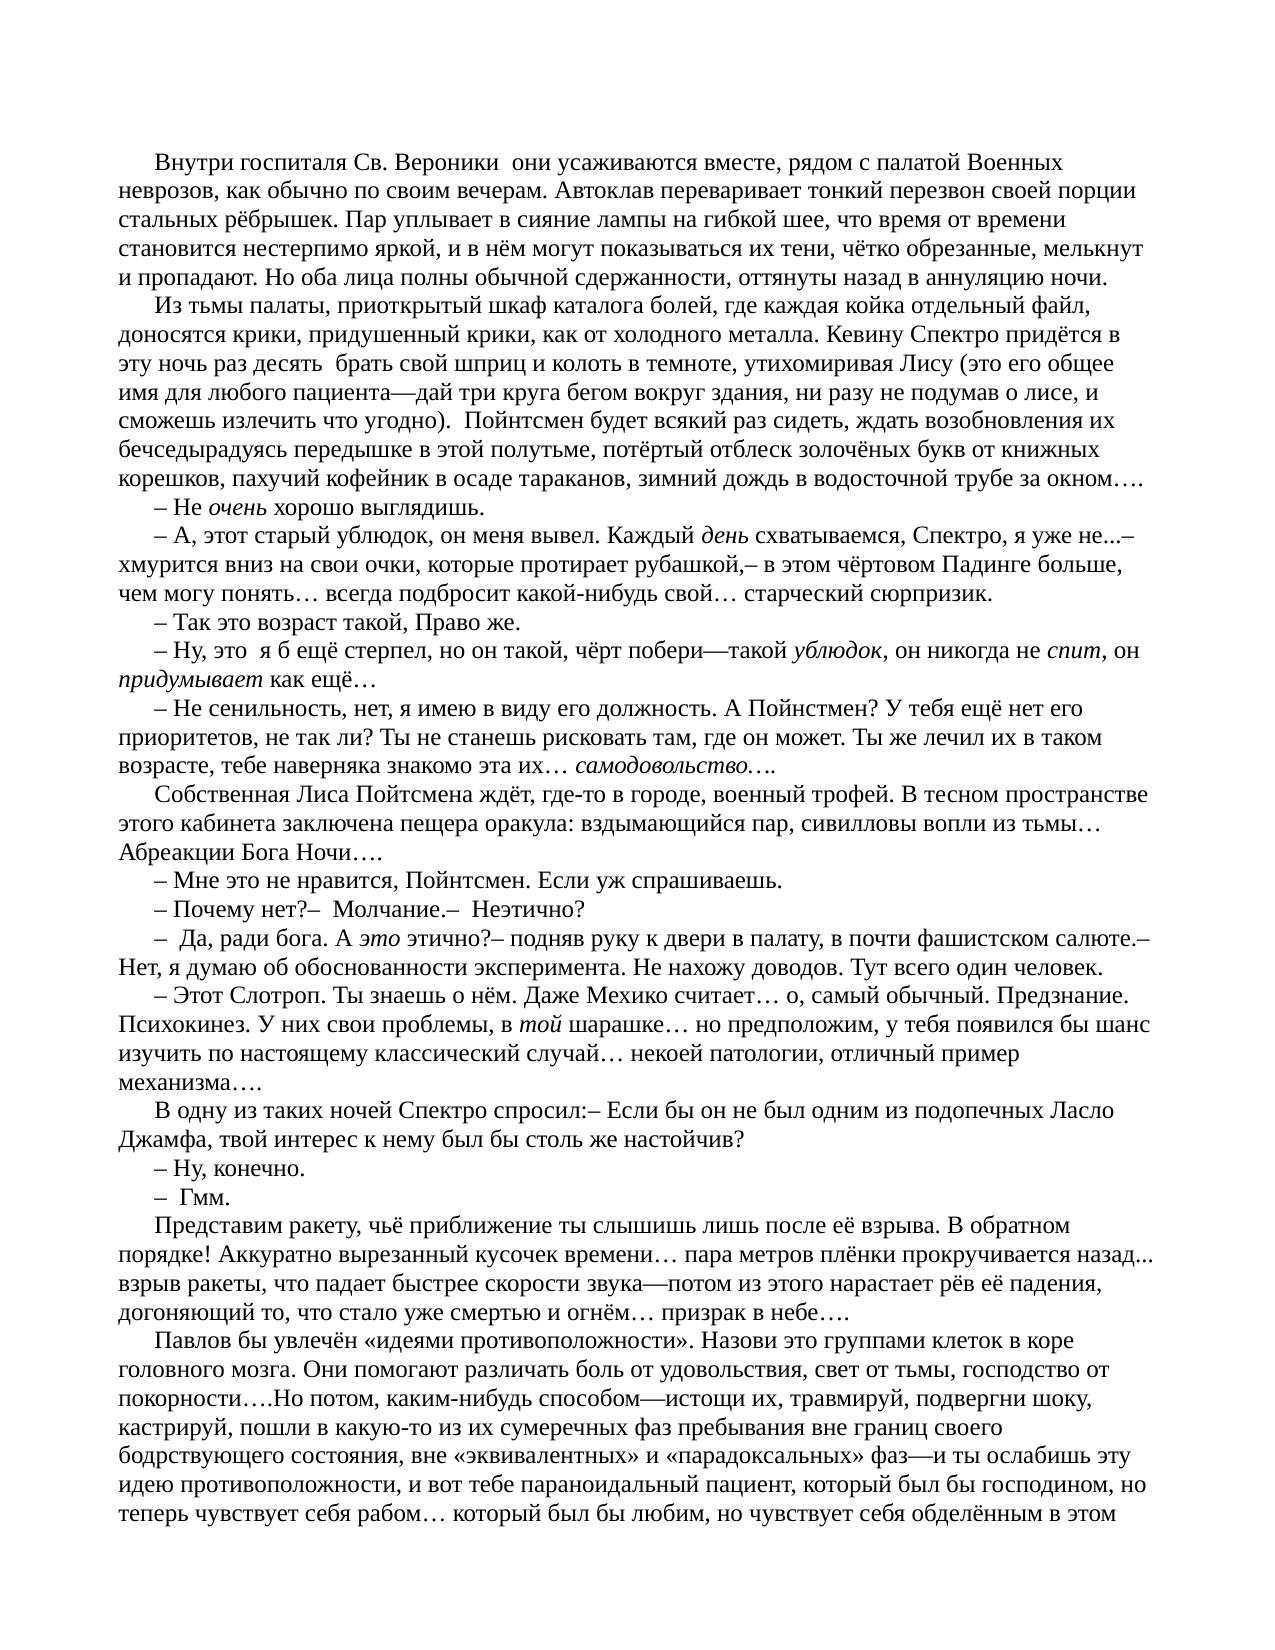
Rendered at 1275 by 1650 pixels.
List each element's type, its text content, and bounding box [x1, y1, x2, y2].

text – Этот Слотроп. Ты знаешь о нём. Даже Мехико считает… о, самый обычный. Предзнание. Психокинез. У них свои проблемы, в той шарашке… но предположим, у тебя появился бы шанс изучить по настоящему классический случай… некоей патологии, отличный пример механизма…. [118, 981, 1157, 1096]
text – Ну, это я б ещё стерпел, но он такой, чёрт побери—такой ублюдок, он никогда не спит, он придумывает как ещё… [118, 636, 1157, 693]
text – Гмм. [118, 1182, 1157, 1211]
text Представим ракету, чьё приближение ты слышишь лишь после её взрыва. В обратном порядке! Аккуратно вырезанный кусочек времени… пара метров плёнки прокручивается назад... взрыв ракеты, что падает быстрее скорости звука—потом из этого нарастает рёв её падения, догоняющий то, что стало уже смертью и огнём… призрак в небе…. [118, 1211, 1157, 1326]
text – Не сенильность, нет, я имею в виду его должность. А Пойнстмен? У тебя ещё нет его приоритетов, не так ли? Ты не станешь рисковать там, где он может. Ты же лечил их в таком возрасте, тебе наверняка знакомо эта их… самодовольство…. [118, 693, 1157, 779]
text – А, этот старый ублюдок, он меня вывел. Каждый день схватываемся, Спектро, я уже не...– хмурится вниз на свои очки, которые протирает рубашкой,– в этом чёртовом Падинге больше, чем могу понять… всегда подбросит какой-нибудь свой… старческий сюрпризик. [118, 521, 1157, 607]
text – Ну, конечно. [118, 1153, 1157, 1182]
text Собственная Лиса Пойтсмена ждёт, где-то в городе, военный трофей. В тесном пространстве этого кабинета заключена пещера оракула: вздымающийся пар, сивилловы вопли из тьмы… Абреакции Бога Ночи…. [118, 779, 1157, 866]
text Внутри госпиталя Св. Вероники они усаживаются вместе, рядом с палатой Военных неврозов, как обычно по своим вечерам. Автоклав переваривает тонкий перезвон своей порции стальных рёбрышек. Пар уплывает в сияние лампы на гибкой шее, что время от времени становится нестерпимо яркой, и в нём могут показываться их тени, чётко обрезанные, мелькнут и пропадают. Но оба лица полны обычной сдержанности, оттянуты назад в аннуляцию ночи. [118, 147, 1157, 291]
text В одну из таких ночей Спектро спросил:– Если бы он не был одним из подопечных Ласло Джамфа, твой интерес к нему был бы столь же настойчив? [118, 1096, 1157, 1153]
text – Почему нет?– Молчание.– Неэтично? [118, 894, 1157, 923]
text – Так это возраст такой, Право же. [118, 607, 1157, 636]
text Павлов бы увлечён «идеями противоположности». Назови это группами клеток в коре головного мозга. Они помогают различать боль от удовольствия, свет от тьмы, господство от покорности….Но потом, каким-нибудь способом—истощи их, травмируй, подвергни шоку, кастрируй, пошли в какую-то из их сумеречных фаз пребывания вне границ своего бодрствующего состояния, вне «эквивалентных» и «парадоксальных» фаз—и ты ослабишь эту идею противоположности, и вот тебе параноидальный пациент, который был бы господином, но теперь чувствует себя рабом… который был бы любим, но чувствует себя обделённым в этом [118, 1326, 1157, 1527]
text Из тьмы палаты, приоткрытый шкаф каталога болей, где каждая койка отдельный файл, доносятся крики, придушенный крики, как от холодного металла. Кевину Спектро придётся в эту ночь раз десять брать свой шприц и колоть в темноте, утихомиривая Лису (это его общее имя для любого пациента—дай три круга бегом вокруг здания, ни разу не подумав о лисе, и сможешь излечить что угодно). Пойнтсмен будет всякий раз сидеть, ждать возобновления их бечседырадуясь передышке в этой полутьме, потёртый отблеск золочёных букв от книжных корешков, пахучий кофейник в осаде тараканов, зимний дождь в водосточной трубе за окном…. [118, 291, 1157, 492]
text – Да, ради бога. А это этично?– подняв руку к двери в палату, в почти фашистском салюте.– Нет, я думаю об обоснованности эксперимента. Не нахожу доводов. Тут всего один человек. [118, 923, 1157, 981]
text – Не очень хорошо выглядишь. [118, 492, 1157, 521]
text – Мне это не нравится, Пойнтсмен. Если уж спрашиваешь. [118, 866, 1157, 894]
